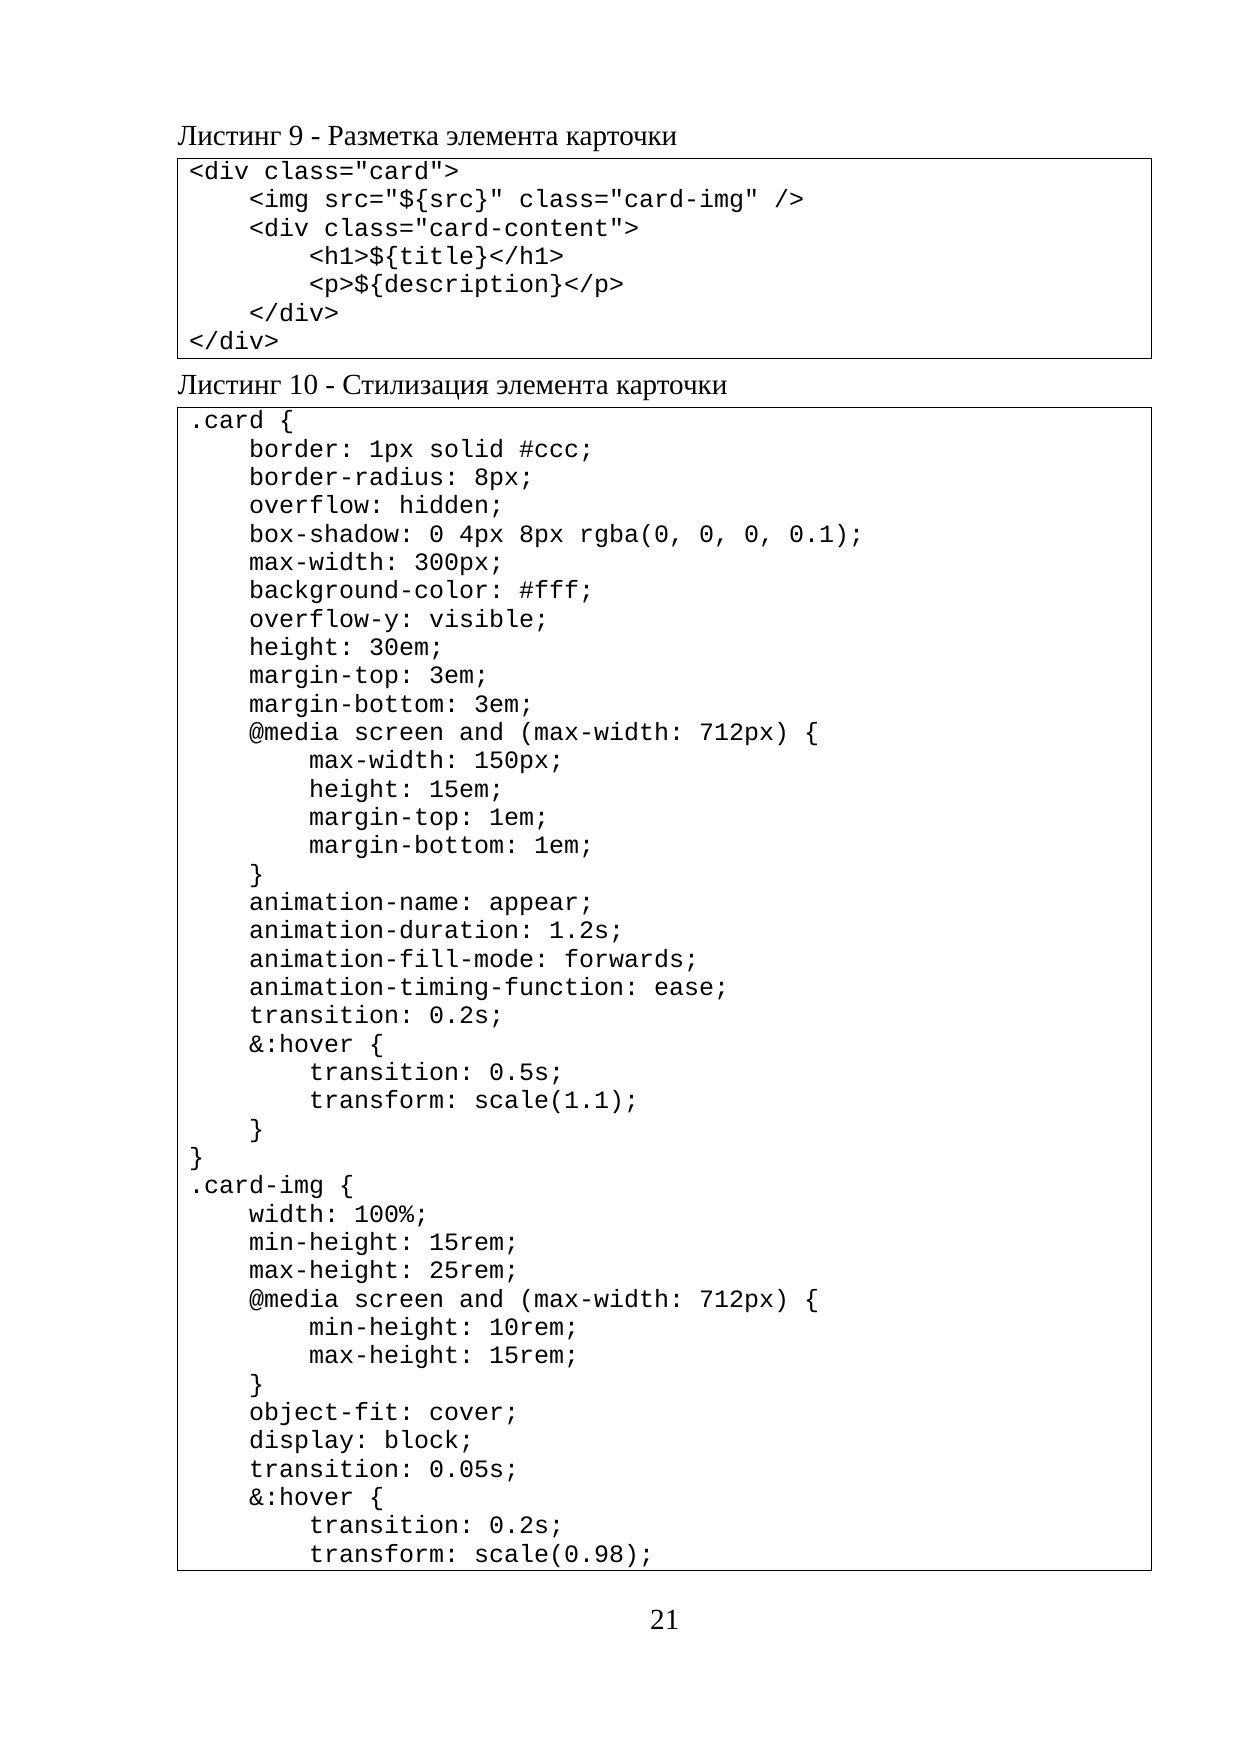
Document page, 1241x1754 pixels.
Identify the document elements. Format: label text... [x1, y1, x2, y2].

table_header <div class="card"> <img src="${src}" class="card-img" /> <div class="card-content"> <h1>${title}</h1> <p>${description}</p> </div> </div> [178, 159, 1151, 358]
table_header .card { border: 1px solid #ccc; border-radius: 8px; overflow: hidden; box-shadow: 0 4px 8px rgba(0, 0, 0, 0.1); max-width: 300px; background-color: #fff; overflow-y: visible; height: 30em; margin-top: 3em; margin-bottom: 3em; @media screen and (max-width: 712px) { max-width: 150px; height: 15em; margin-top: 1em; margin-bottom: 1em; } animation-name: appear; animation-duration: 1.2s; animation-fill-mode: forwards; animation-timing-function: ease; transition: 0.2s; &:hover { transition: 0.5s; transform: scale(1.1); } } .card-img { width: 100%; min-height: 15rem; max-height: 25rem; @media screen and (max-width: 712px) { min-height: 10rem; max-height: 15rem; } object-fit: cover; display: block; transition: 0.05s; &:hover { transition: 0.2s; transform: scale(0.98); [178, 408, 1151, 1570]
text Листинг 9 - Разметка элемента карточки [177, 118, 1152, 152]
text Листинг 10 - Стилизация элемента карточки [177, 367, 1152, 401]
